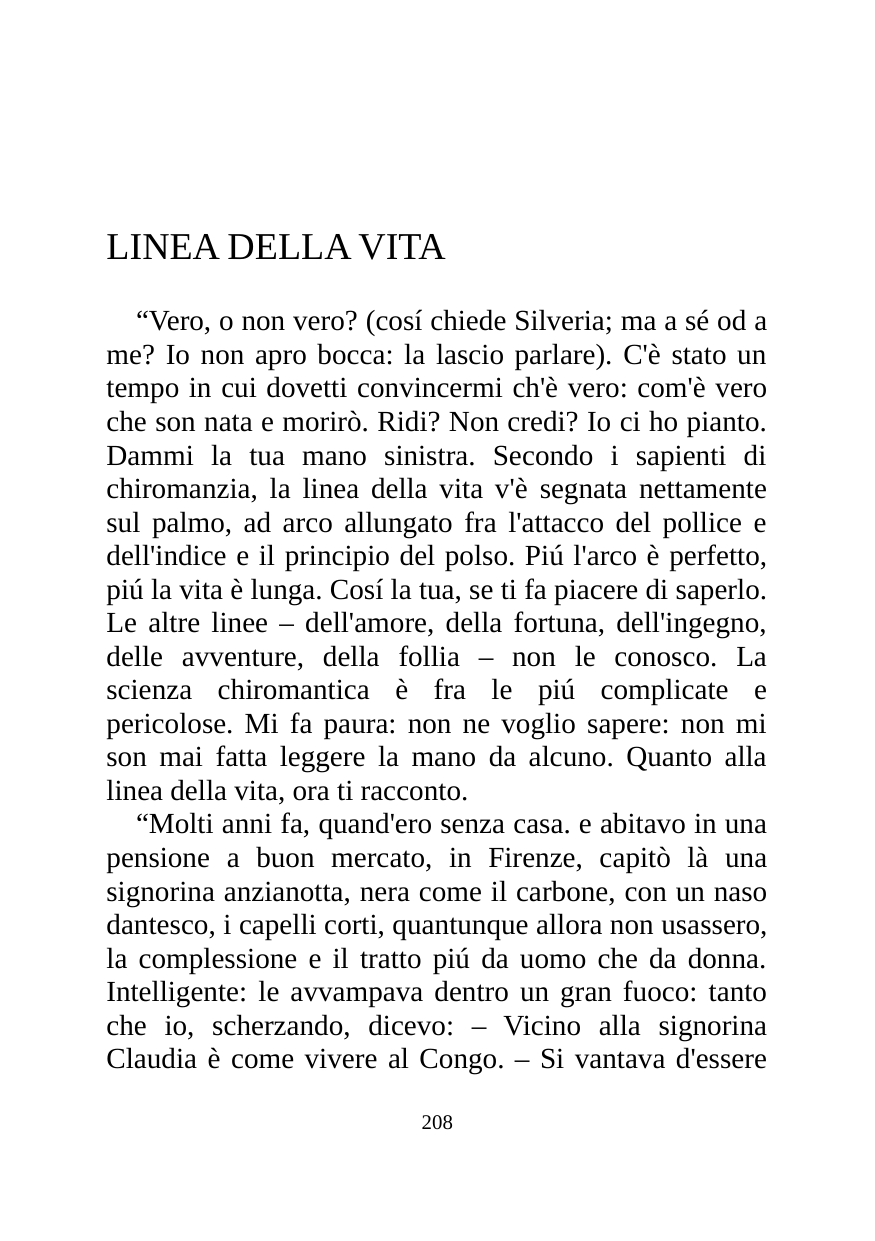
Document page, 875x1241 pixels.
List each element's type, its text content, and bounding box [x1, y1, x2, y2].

text “Molti anni fa, quand'ero senza casa. e abitavo in una pensione a buon mercato, in Firenze, capitò là una signorina anzianotta, nera come il carbone, con un naso dantesco, i capelli corti, quantunque allora non usassero, la complessione e il tratto piú da uomo che da donna. Intelligente: le avvampava dentro un gran fuoco: tanto che io, scherzando, dicevo: – Vicino alla signorina Claudia è come vivere al Congo. – Si vantava d'essere [106, 807, 768, 1075]
text “Vero, o non vero? (cosí chiede Silveria; ma a sé od a me? Io non apro bocca: la lascio parlare). C'è stato un tempo in cui dovetti convincermi ch'è vero: com'è vero che son nata e morirò. Ridi? Non credi? Io ci ho pianto. Dammi la tua mano sinistra. Secondo i sapienti di chiromanzia, la linea della vita v'è segnata nettamente sul palmo, ad arco allungato fra l'attacco del pollice e dell'indice e il principio del polso. Piú l'arco è perfetto, piú la vita è lunga. Cosí la tua, se ti fa piacere di saperlo. Le altre linee – dell'amore, della fortuna, dell'ingegno, delle avventure, della follia – non le conosco. La scienza chiromantica è fra le piú complicate e pericolose. Mi fa paura: non ne voglio sapere: non mi son mai fatta leggere la mano da alcuno. Quanto alla linea della vita, ora ti racconto. [106, 303, 768, 807]
subtitle LINEA DELLA VITA [106, 224, 768, 268]
